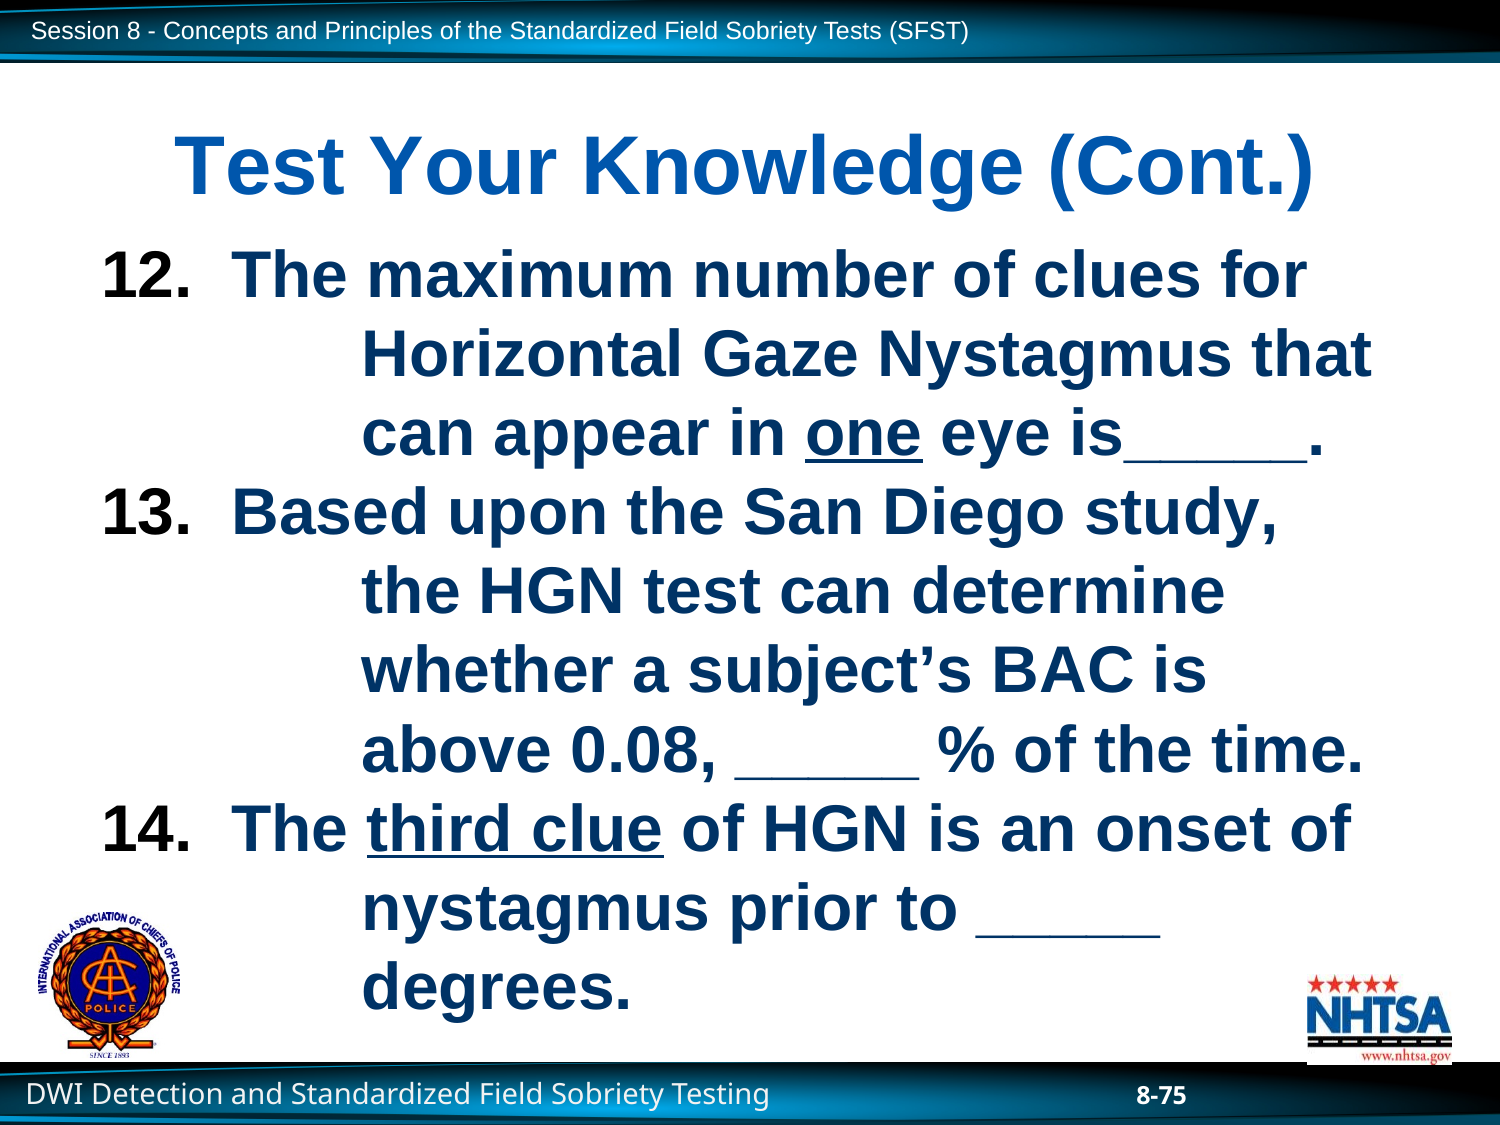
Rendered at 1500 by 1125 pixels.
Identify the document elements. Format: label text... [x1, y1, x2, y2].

title Test Your Knowledge (Cont.) [85, 111, 1406, 207]
list The maximum number of clues for Horizontal Gaze Nystagmus that can appear in one eye is_____. Based upon the San Diego study, the HGN test can determine whether a subject’s BAC is above 0.08, _____ % of the time. The third clue of HGN is an onset of nystagmus prior to _____ degrees. [101, 230, 1389, 1025]
text_box 8-75 [1121, 1067, 1471, 1125]
